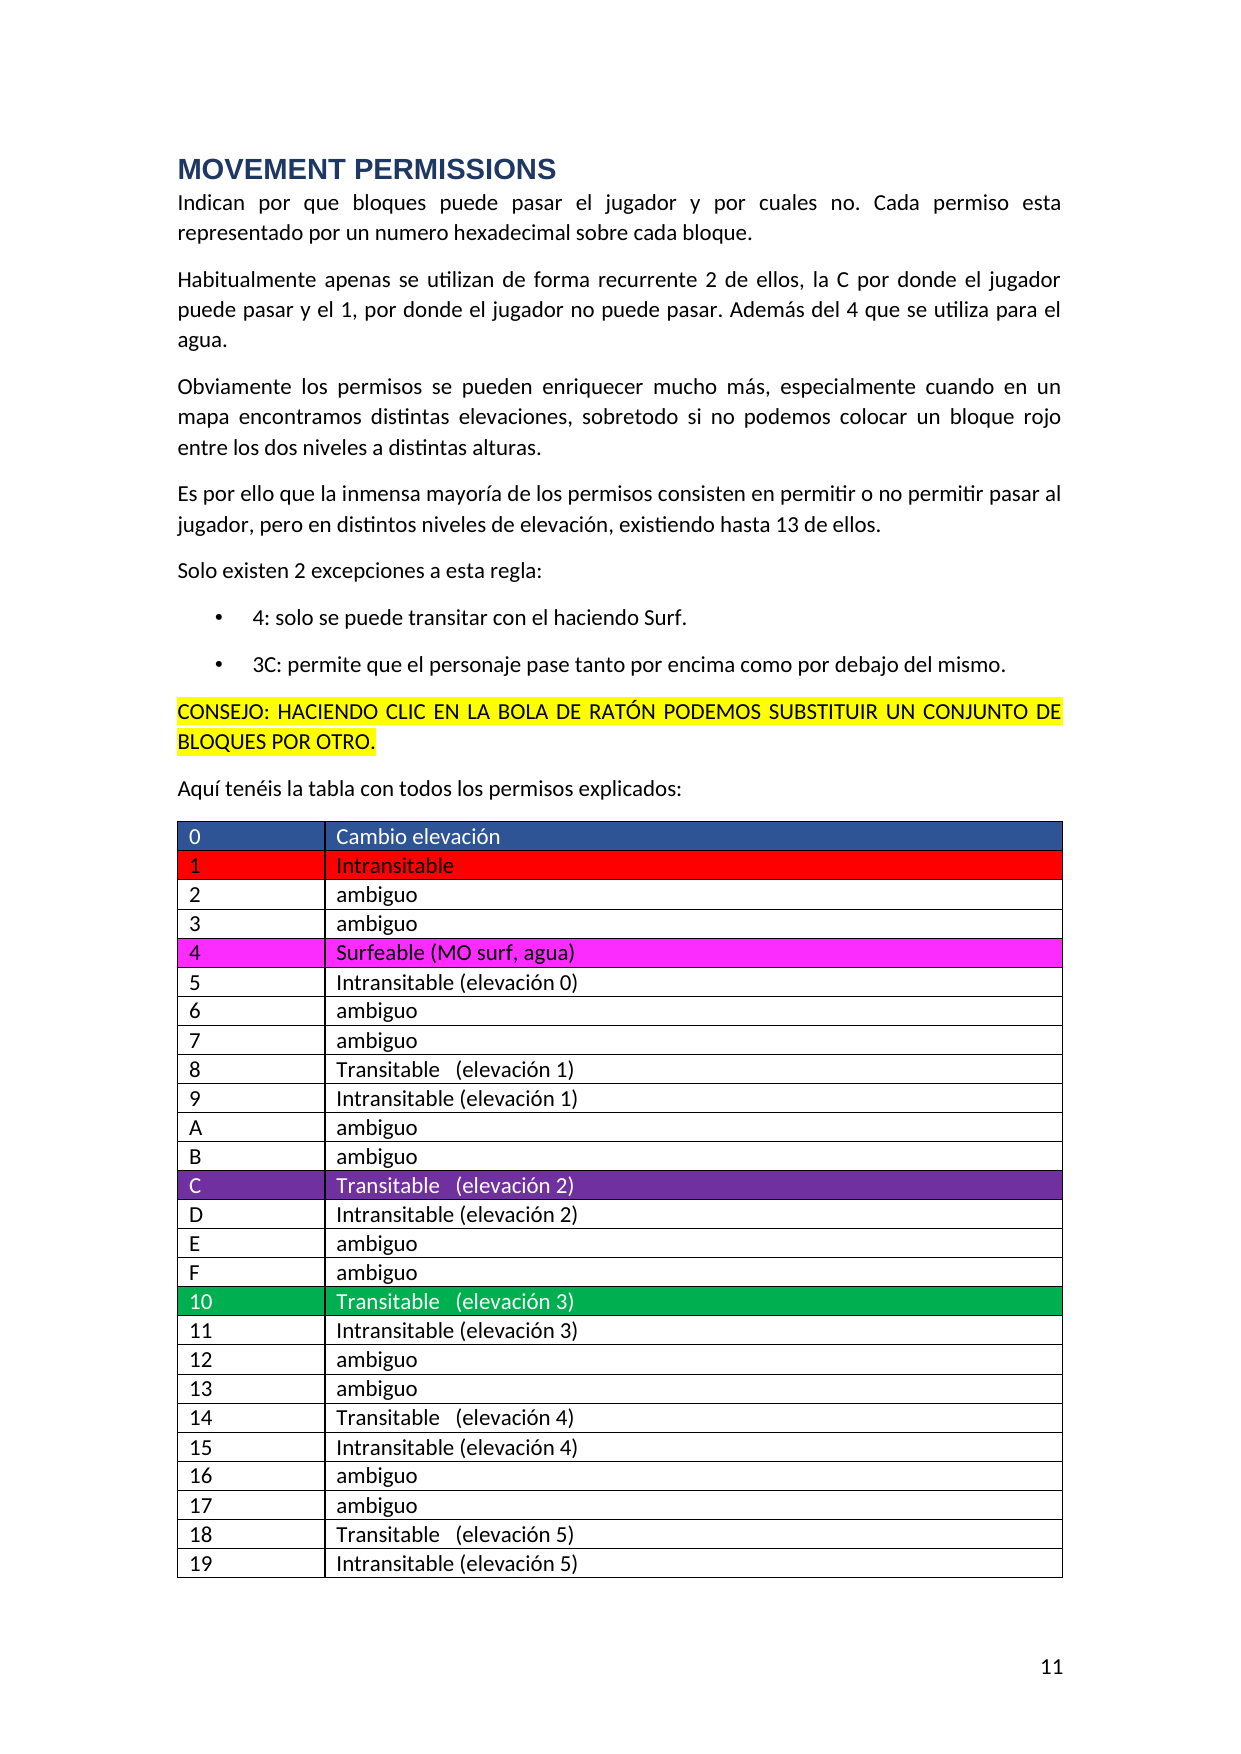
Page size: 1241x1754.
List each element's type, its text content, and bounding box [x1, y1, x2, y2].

table_cell ambiguo [326, 1345, 1062, 1373]
table_cell 7 [178, 1026, 324, 1054]
table_cell 10 [178, 1287, 324, 1315]
text Indican por que bloques puede pasar el jugador y por cuales no. Cada permiso esta representado por un numero hexadecimal sobre cada bloque. [177, 188, 1063, 246]
table_header 0 [178, 822, 324, 850]
table_cell ambiguo [326, 997, 1062, 1025]
table_cell 2 [178, 880, 324, 908]
table_cell F [178, 1258, 324, 1286]
table_cell 11 [178, 1316, 324, 1344]
table_cell 19 [178, 1549, 324, 1577]
table_cell Intransitable (elevación 0) [326, 968, 1062, 996]
text CONSEJO: HACIENDO CLIC EN LA BOLA DE RATÓN PODEMOS SUBSTITUIR UN CONJUNTO DE BLOQUES POR OTRO. [177, 697, 1063, 756]
table_cell Transitable (elevación 2) [326, 1171, 1062, 1199]
table_header Cambio elevación [326, 822, 1062, 850]
table_cell 18 [178, 1520, 324, 1548]
table_cell ambiguo [326, 1229, 1062, 1257]
table_cell Intransitable (elevación 4) [326, 1433, 1062, 1461]
table_cell ambiguo [326, 910, 1062, 937]
table_cell ambiguo [326, 1491, 1062, 1519]
list 3C: permite que el personaje pase tanto por encima como por debajo del mismo. [215, 650, 1063, 678]
table_cell Transitable (elevación 5) [326, 1520, 1062, 1548]
table_cell D [178, 1200, 324, 1228]
table_cell Intransitable (elevación 1) [326, 1084, 1062, 1112]
table_cell Transitable (elevación 3) [326, 1287, 1062, 1315]
table_cell 14 [178, 1404, 324, 1432]
text Aquí tenéis la tabla con todos los permisos explicados: [177, 774, 1063, 802]
subtitle MOVEMENT PERMISSIONS [177, 152, 1063, 185]
table_cell E [178, 1229, 324, 1257]
table_cell 8 [178, 1055, 324, 1083]
table_cell ambiguo [326, 1462, 1062, 1490]
list 4: solo se puede transitar con el haciendo Surf. [215, 603, 1063, 632]
table_cell Intransitable (elevación 2) [326, 1200, 1062, 1228]
table_cell Transitable (elevación 1) [326, 1055, 1062, 1083]
table_cell C [178, 1171, 324, 1199]
text Solo existen 2 excepciones a esta regla: [177, 557, 1063, 585]
table_cell B [178, 1142, 324, 1170]
table_cell ambiguo [326, 1026, 1062, 1054]
table_cell 13 [178, 1375, 324, 1402]
table_cell 5 [178, 968, 324, 996]
table_cell 1 [178, 851, 324, 879]
table_cell ambiguo [326, 1258, 1062, 1286]
table_cell Intransitable [326, 851, 1062, 879]
table_cell 17 [178, 1491, 324, 1519]
table_cell ambiguo [326, 1142, 1062, 1170]
table_cell 16 [178, 1462, 324, 1490]
table_cell Intransitable (elevación 5) [326, 1549, 1062, 1577]
table_cell Surfeable (MO surf, agua) [326, 939, 1062, 967]
table_cell Transitable (elevación 4) [326, 1404, 1062, 1432]
table_cell 12 [178, 1345, 324, 1373]
table_cell 6 [178, 997, 324, 1025]
table_cell A [178, 1113, 324, 1141]
text Es por ello que la inmensa mayoría de los permisos consisten en permitir o no permitir pasar al jugador, pero en distintos niveles de elevación, existiendo hasta 13 de ellos. [177, 479, 1063, 538]
table_cell 3 [178, 910, 324, 937]
table_cell 9 [178, 1084, 324, 1112]
table_cell ambiguo [326, 1113, 1062, 1141]
table_cell ambiguo [326, 880, 1062, 908]
text Habitualmente apenas se utilizan de forma recurrente 2 de ellos, la C por donde el jugador puede pasar y el 1, por donde el jugador no puede pasar. Además del 4 que se utiliza para el agua. [177, 265, 1063, 353]
table_cell Intransitable (elevación 3) [326, 1316, 1062, 1344]
table_cell 15 [178, 1433, 324, 1461]
table_cell ambiguo [326, 1375, 1062, 1402]
table_cell 4 [178, 939, 324, 967]
text Obviamente los permisos se pueden enriquecer mucho más, especialmente cuando en un mapa encontramos distintas elevaciones, sobretodo si no podemos colocar un bloque rojo entre los dos niveles a distintas alturas. [177, 372, 1063, 461]
